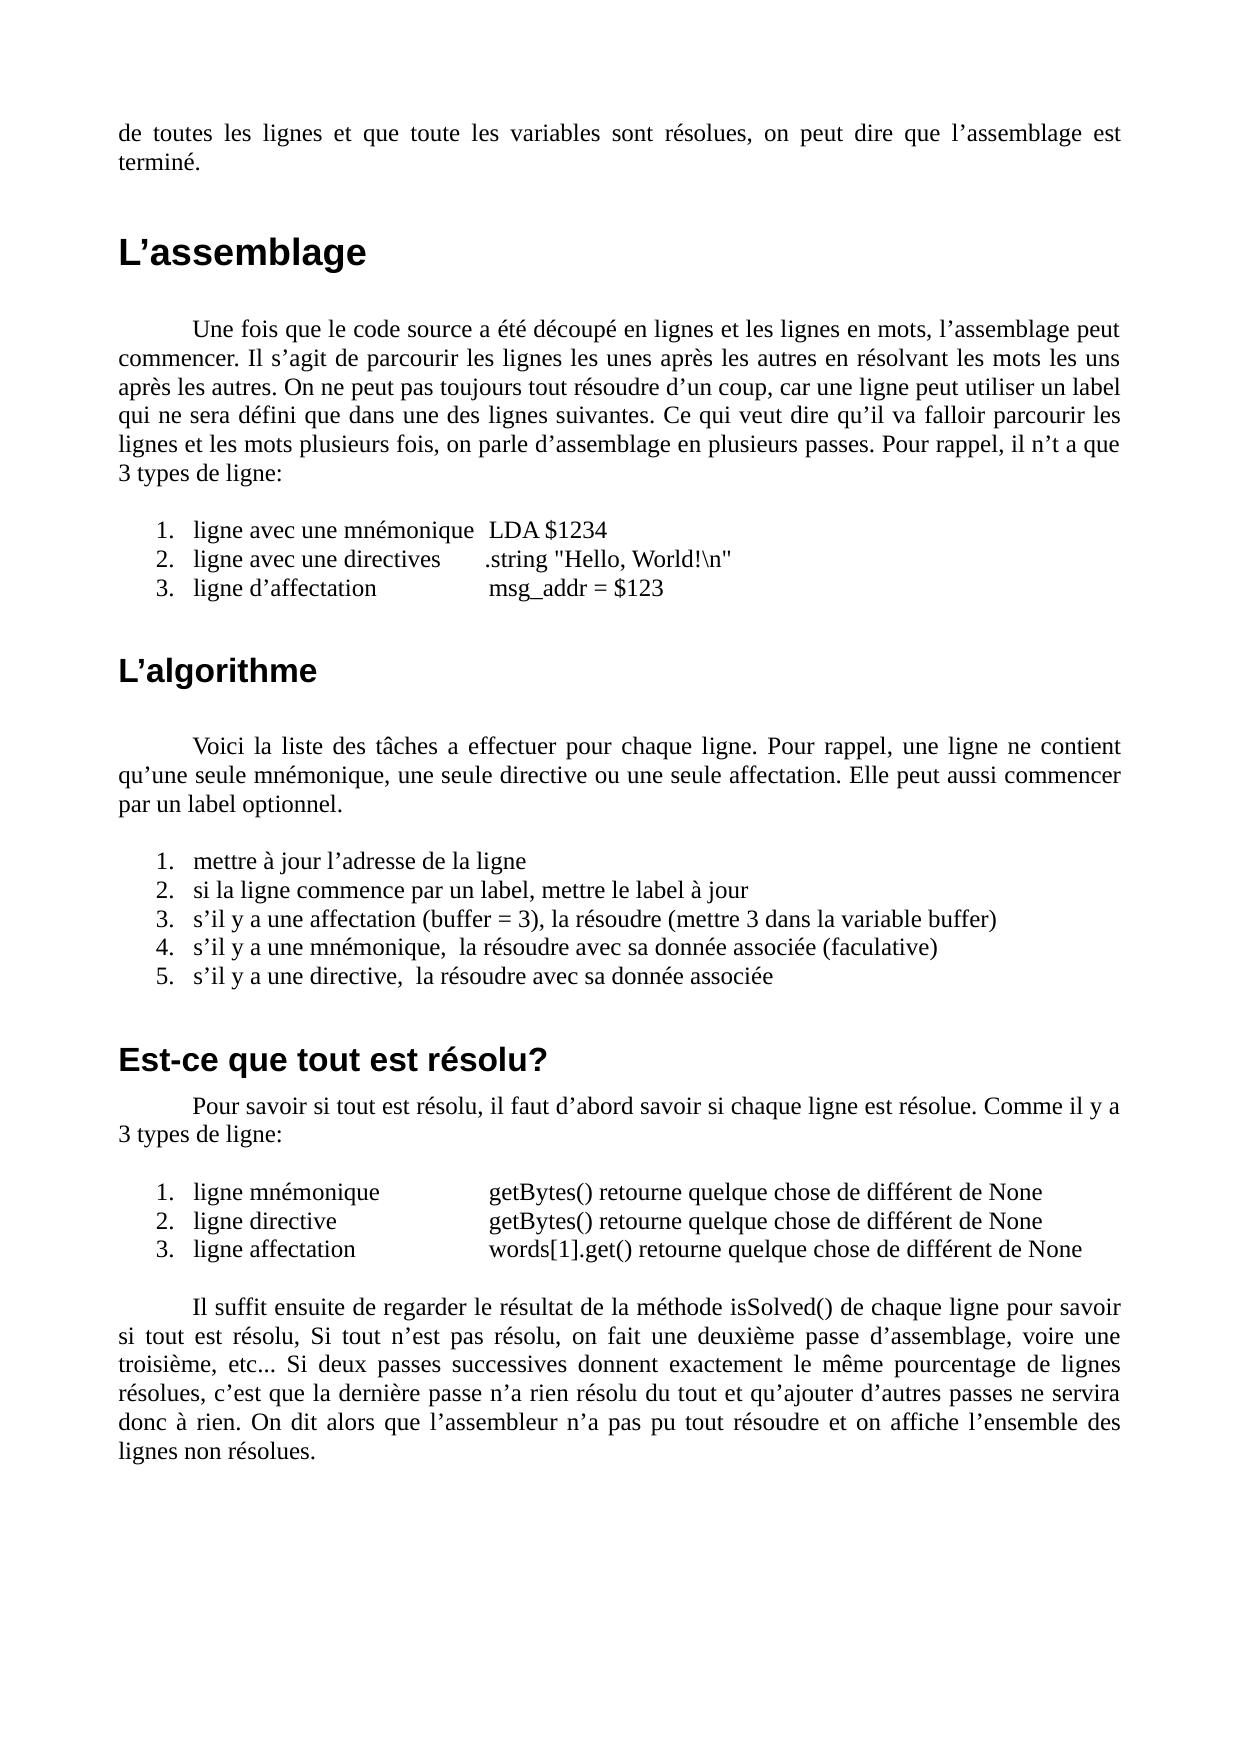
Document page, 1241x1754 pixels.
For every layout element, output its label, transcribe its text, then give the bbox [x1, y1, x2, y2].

list si la ligne commence par un label, mettre le label à jour [156, 875, 1122, 904]
text Pour savoir si tout est résolu, il faut d’abord savoir si chaque ligne est résolue. Comme il y a 3 types de ligne: [118, 1091, 1122, 1148]
text de toutes les lignes et que toute les variables sont résolues, on peut dire que l’assemblage est terminé. [118, 118, 1122, 176]
list ligne d’affectation msg_addr = $123 [156, 573, 1122, 602]
list s’il y a une mnémonique, la résoudre avec sa donnée associée (faculative) [156, 932, 1122, 961]
text Il suffit ensuite de regarder le résultat de la méthode isSolved() de chaque ligne pour savoir si tout est résolu, Si tout n’est pas résolu, on fait une deuxième passe d’assemblage, voire une troisième, etc... Si deux passes successives donnent exactement le même pourcentage de lignes résolues, c’est que la dernière passe n’a rien résolu du tout et qu’ajouter d’autres passes ne servira donc à rien. On dit alors que l’assembleur n’a pas pu tout résoudre et on affiche l’ensemble des lignes non résolues. [118, 1292, 1122, 1464]
list ligne affectation words[1].get() retourne quelque chose de différent de None [156, 1234, 1122, 1263]
list ligne mnémonique getBytes() retourne quelque chose de différent de None [156, 1177, 1122, 1206]
text Une fois que le code source a été découpé en lignes et les lignes en mots, l’assemblage peut commencer. Il s’agit de parcourir les lignes les unes après les autres en résolvant les mots les uns après les autres. On ne peut pas toujours tout résoudre d’un coup, car une ligne peut utiliser un label qui ne sera défini que dans une des lignes suivantes. Ce qui veut dire qu’il va falloir parcourir les lignes et les mots plusieurs fois, on parle d’assemblage en plusieurs passes. Pour rappel, il n’t a que 3 types de ligne: [118, 314, 1122, 487]
list s’il y a une affectation (buffer = 3), la résoudre (mettre 3 dans la variable buffer) [156, 904, 1122, 932]
subtitle Est-ce que tout est résolu? [118, 1039, 1122, 1078]
list ligne avec une mnémonique LDA $1234 [156, 516, 1122, 544]
list s’il y a une directive, la résoudre avec sa donnée associée [156, 961, 1122, 990]
list ligne avec une directives .string "Hello, World!\n" [156, 544, 1122, 573]
text Voici la liste des tâches a effectuer pour chaque ligne. Pour rappel, une ligne ne contient qu’une seule mnémonique, une seule directive ou une seule affectation. Elle peut aussi commencer par un label optionnel. [118, 731, 1122, 817]
list mettre à jour l’adresse de la ligne [156, 846, 1122, 875]
subtitle L’algorithme [118, 651, 1122, 690]
subtitle L’assemblage [118, 229, 1122, 273]
list ligne directive getBytes() retourne quelque chose de différent de None [156, 1206, 1122, 1234]
